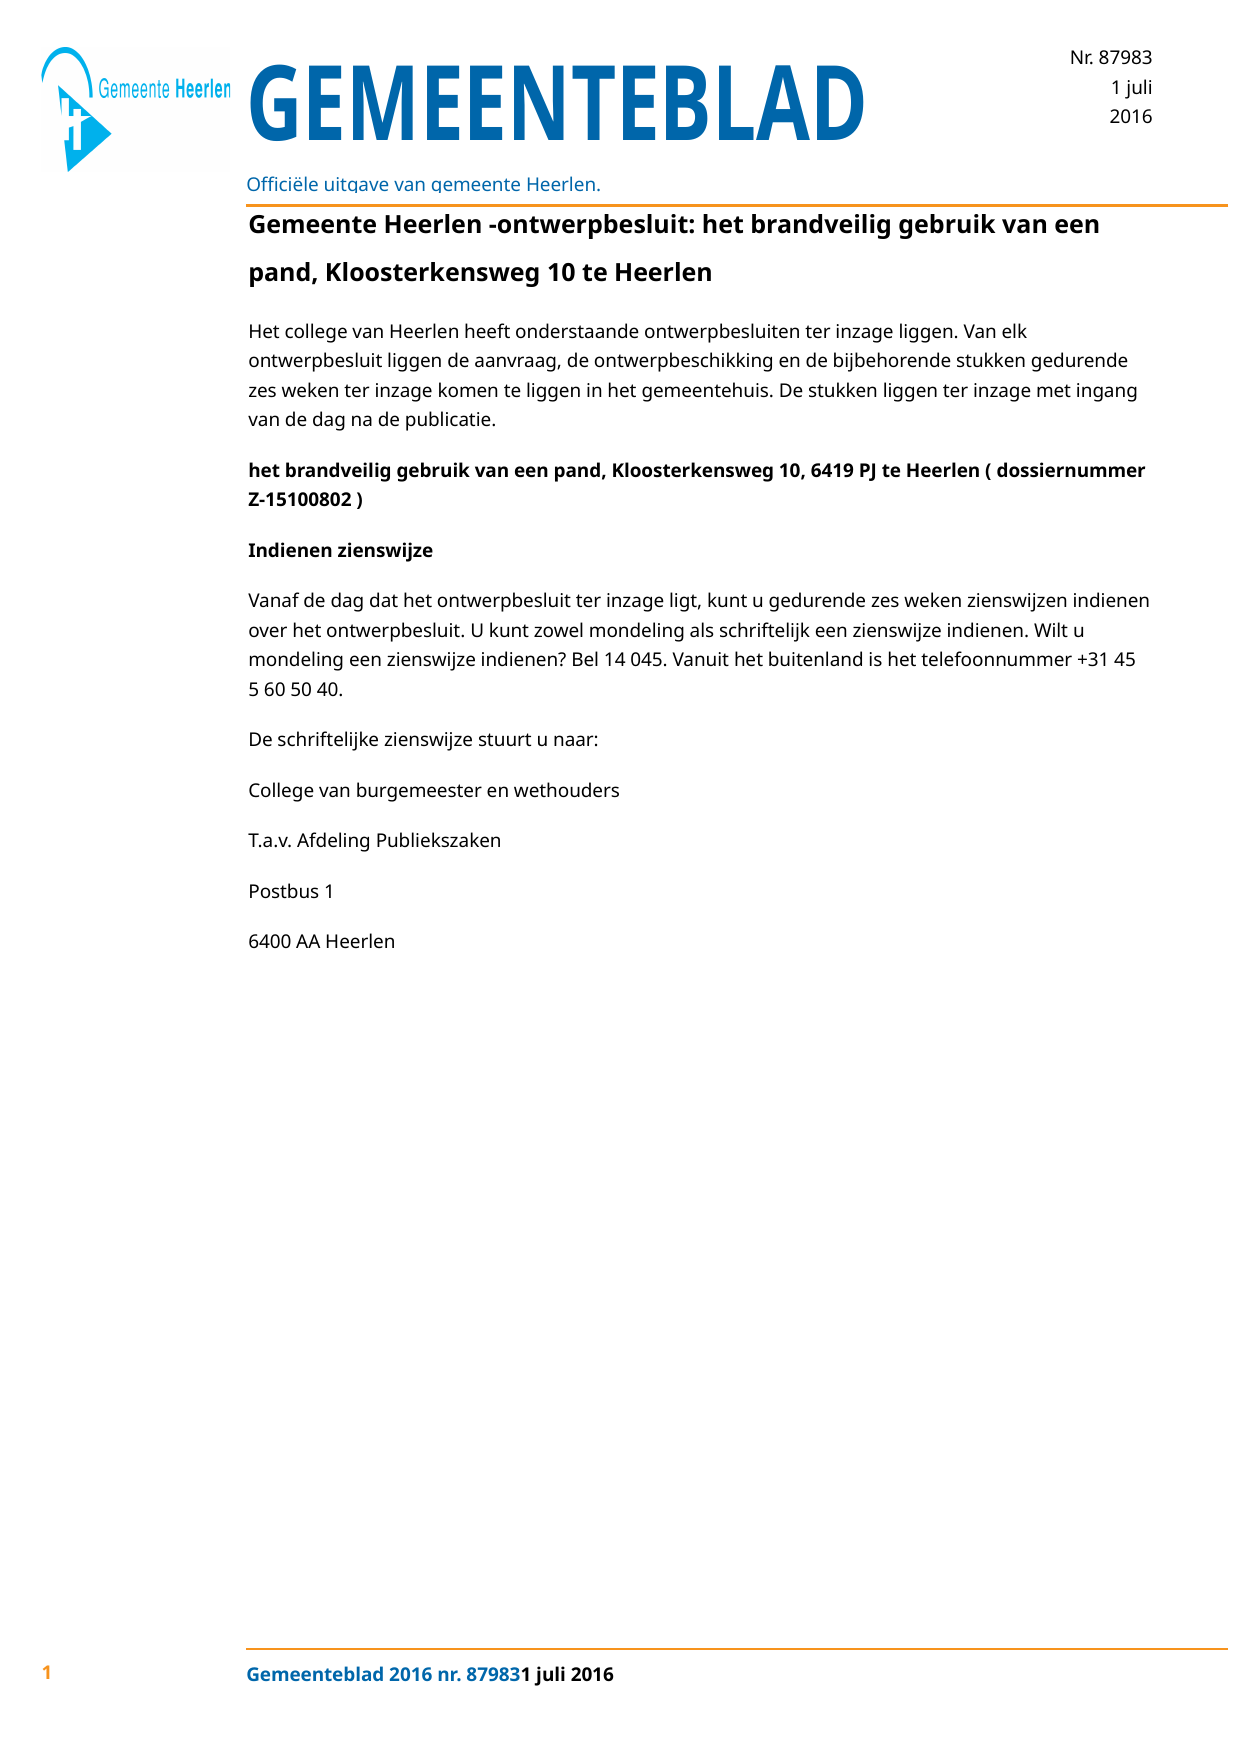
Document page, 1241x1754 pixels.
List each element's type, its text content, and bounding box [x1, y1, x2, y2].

text Het college van Heerlen heeft onderstaande ontwerpbesluiten ter inzage liggen. Van elk ontwerpbesluit liggen de aanvraag, de ontwerpbeschikking en de bijbehorende stukken gedurende zes weken ter inzage komen te liggen in het gemeentehuis. De stukken liggen ter inzage met ingang van de dag na de publicatie. [248, 318, 1152, 432]
text De schriftelijke zienswijze stuurt u naar: [248, 727, 1152, 752]
text College van burgemeester en wethouders [248, 777, 1152, 803]
picture [41, 47, 58, 70]
text het brandveilig gebruik van een pand, Kloosterkensweg 10, 6419 PJ te Heerlen ( dossiernummer Z-15100802 ) [248, 457, 1152, 512]
text 6400 AA Heerlen [248, 928, 1152, 954]
text Indienen zienswijze [248, 537, 1152, 563]
picture [41, 47, 231, 172]
text Vanaf de dag dat het ontwerpbesluit ter inzage ligt, kunt u gedurende zes weken zienswijzen indienen over het ontwerpbesluit. U kunt zowel mondeling als schriftelijk een zienswijze indienen. Wilt u mondeling een zienswijze indienen? Bel 14 045. Vanuit het buitenland is het telefoonnummer +31 45 5 60 50 40. [248, 587, 1152, 702]
text Gemeente Heerlen -ontwerpbesluit: het brandveilig gebruik van een pand, Kloosterkensweg 10 te Heerlen [248, 207, 1152, 288]
text T.a.v. Afdeling Publiekszaken [248, 827, 1152, 853]
text Postbus 1 [248, 878, 1152, 904]
